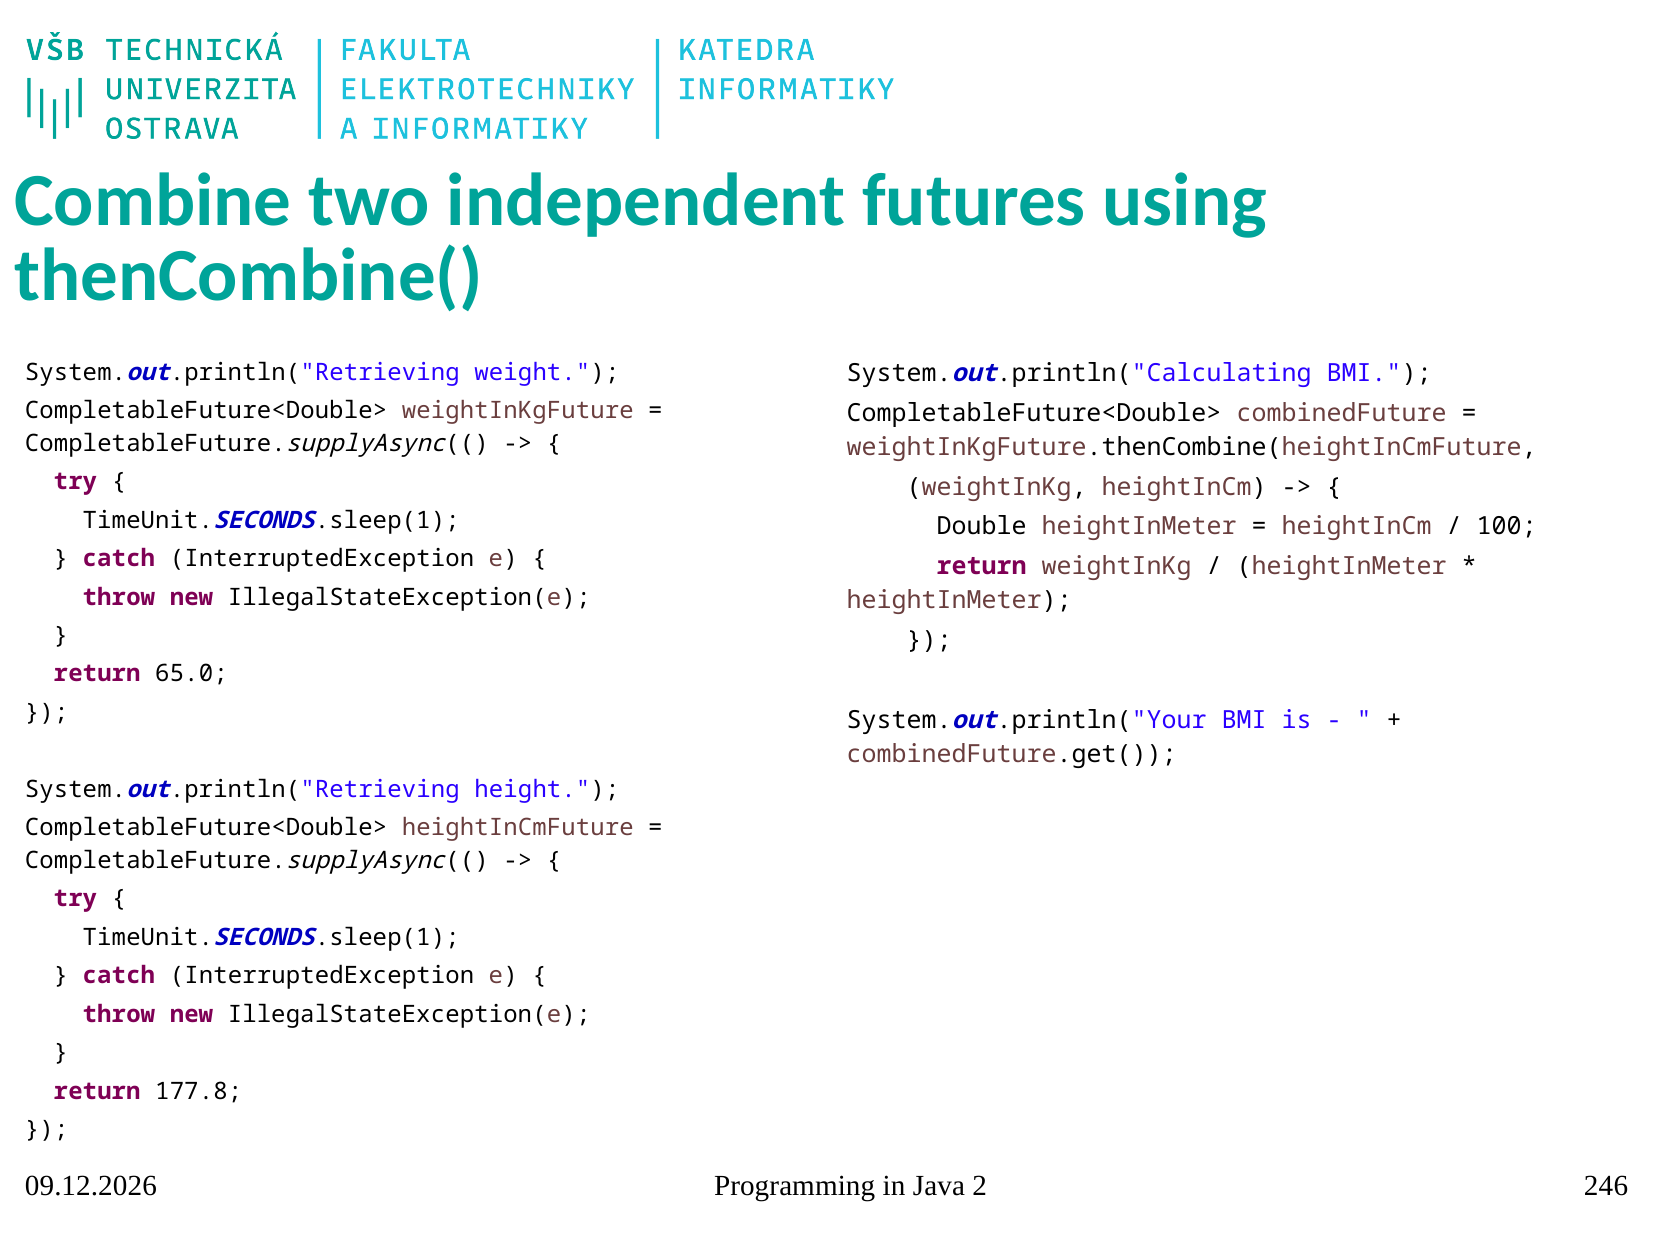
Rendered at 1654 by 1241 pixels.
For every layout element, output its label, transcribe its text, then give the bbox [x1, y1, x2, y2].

picture [26, 31, 894, 139]
list System.out.println("Retrieving weight."); CompletableFuture<Double> weightInKgFuture = CompletableFuture.supplyAsync(() -> { try { TimeUnit.SECONDS.sleep(1); } catch (InterruptedException e) { throw new IllegalStateException(e); } return 65.0; }); System.out.println("Retrieving height."); CompletableFuture<Double> heightInCmFuture = CompletableFuture.supplyAsync(() -> { try { TimeUnit.SECONDS.sleep(1); } catch (InterruptedException e) { throw new IllegalStateException(e); } return 177.8; }); [24, 354, 808, 1146]
title Combine two independent futures using thenCombine() [14, 165, 1619, 319]
list System.out.println("Calculating BMI."); CompletableFuture<Double> combinedFuture = weightInKgFuture.thenCombine(heightInCmFuture, (weightInKg, heightInCm) -> { Double heightInMeter = heightInCm / 100; return weightInKg / (heightInMeter * heightInMeter); }); System.out.println("Your BMI is - " + combinedFuture.get()); [846, 354, 1630, 1146]
